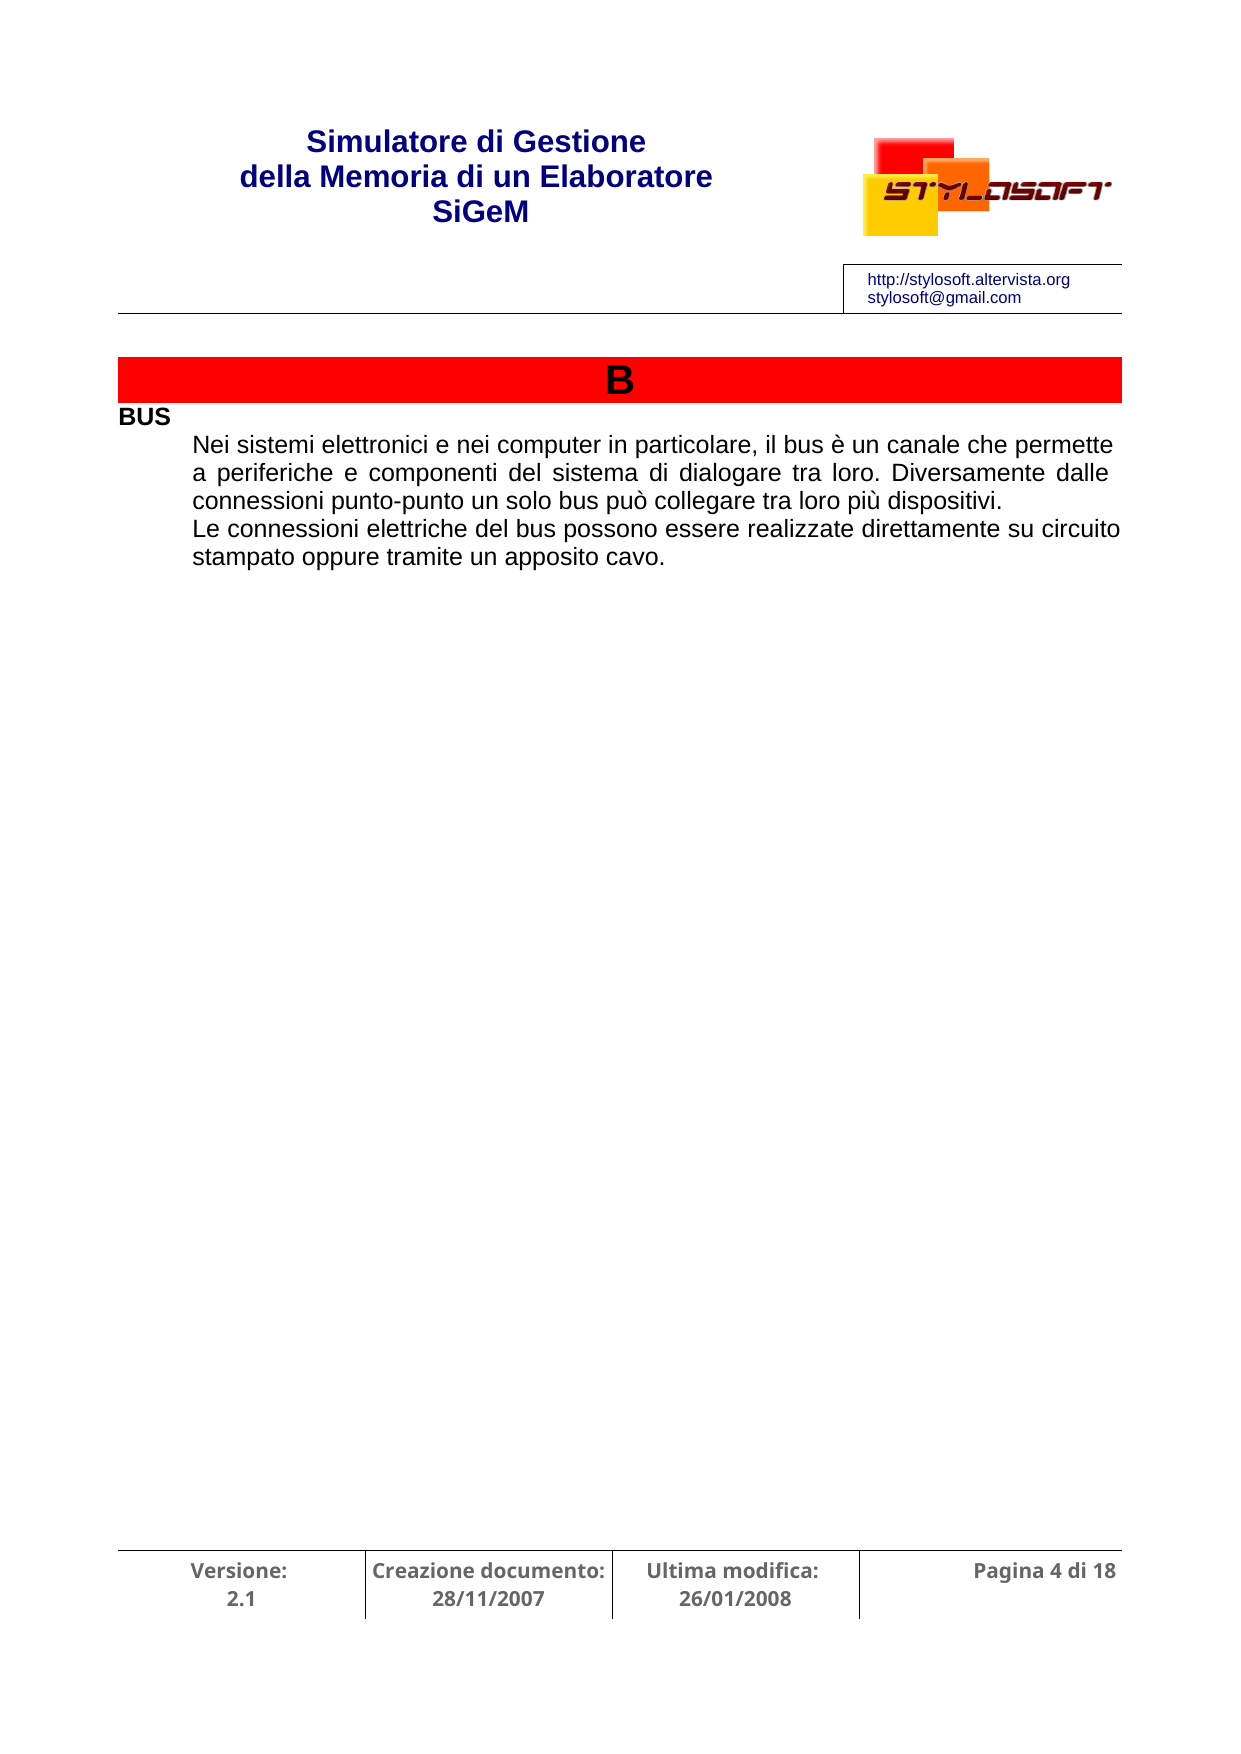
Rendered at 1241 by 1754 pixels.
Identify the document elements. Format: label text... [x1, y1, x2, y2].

text Le connessioni elettriche del bus possono essere realizzate direttamente su circuito stampato oppure tramite un apposito cavo. [118, 515, 1122, 571]
text BUS [118, 403, 1122, 431]
picture [848, 123, 1117, 247]
text Nei sistemi elettronici e nei computer in particolare, il bus è un canale che permette a periferiche e componenti del sistema di dialogare tra loro. Diversamente dalle connessioni punto-punto un solo bus può collegare tra loro più dispositivi. [118, 431, 1122, 515]
